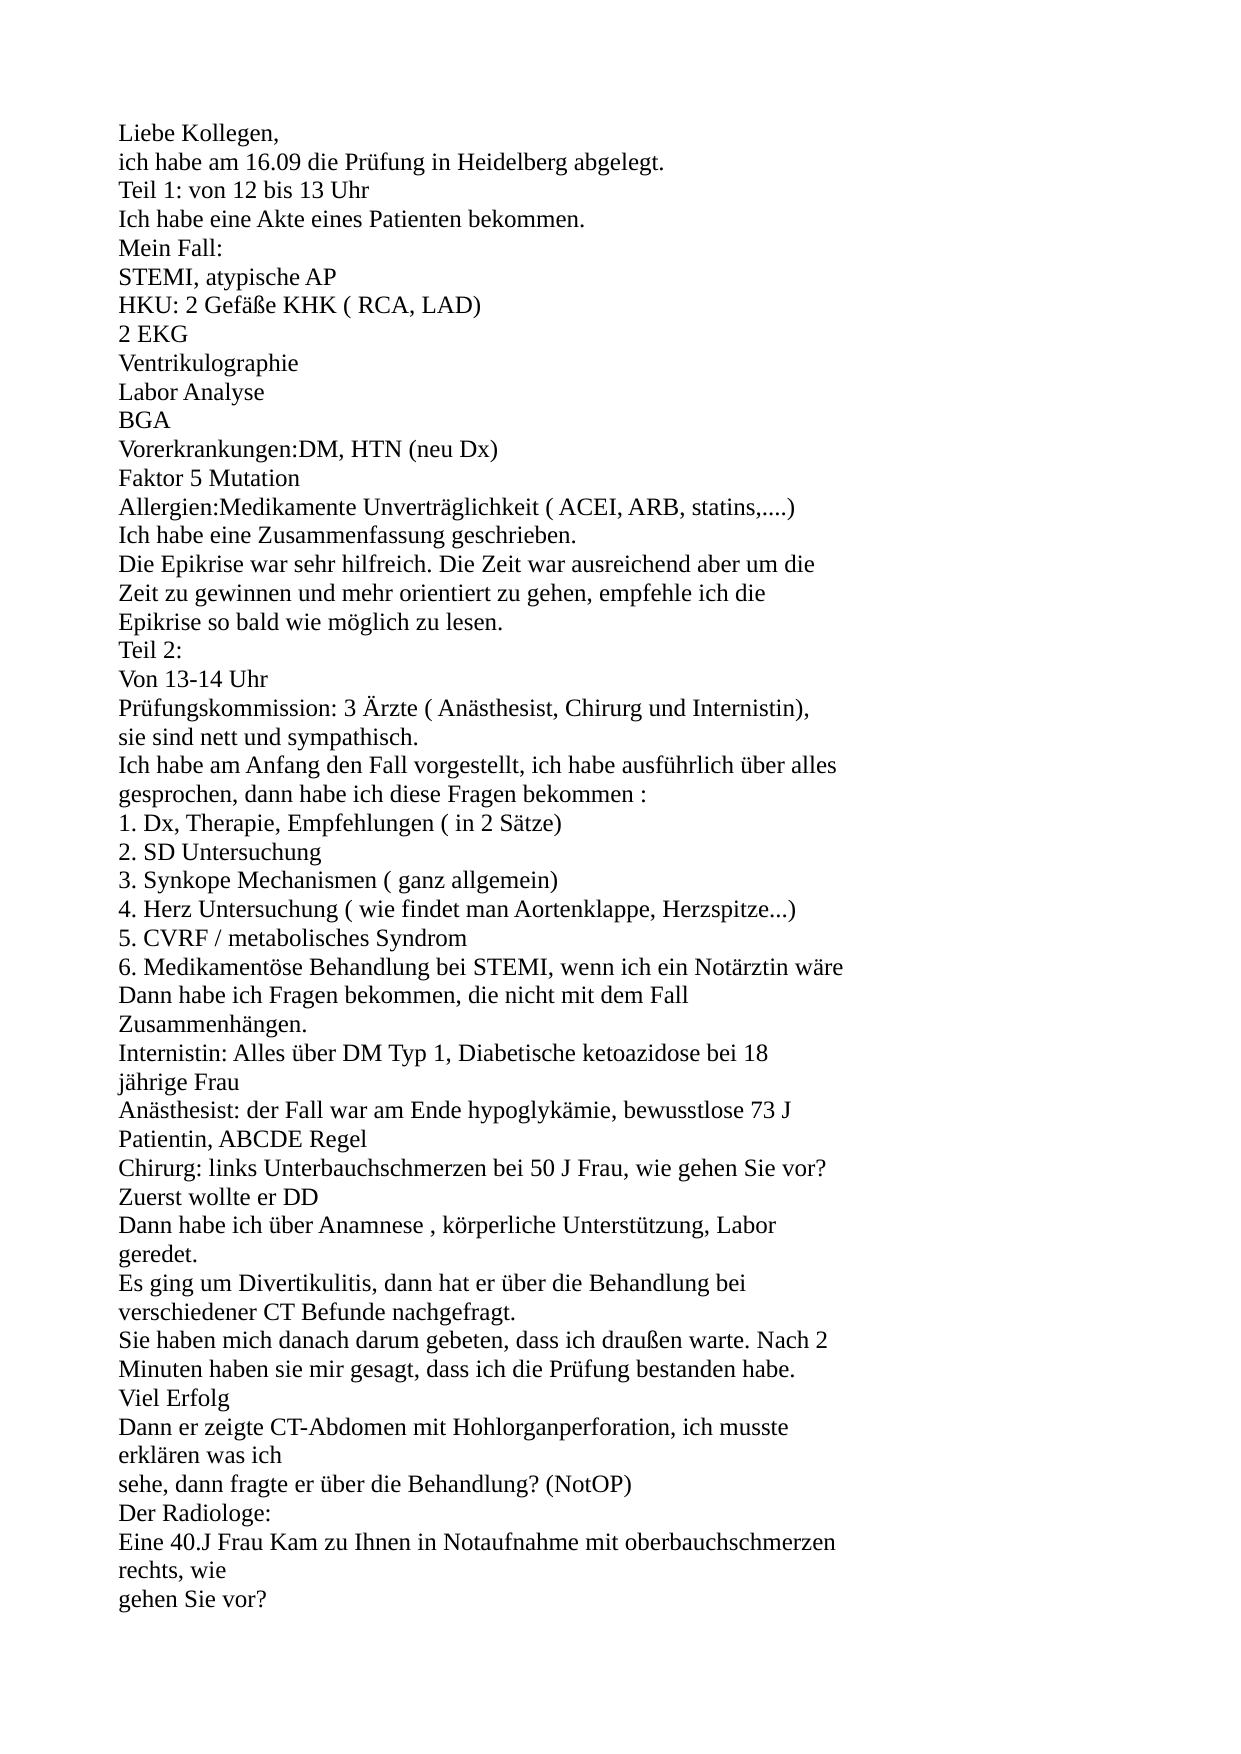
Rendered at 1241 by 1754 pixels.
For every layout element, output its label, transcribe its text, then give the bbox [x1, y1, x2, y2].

text Die Epikrise war sehr hilfreich. Die Zeit war ausreichend aber um die [118, 549, 1122, 578]
text 5. CVRF / metabolisches Syndrom [118, 923, 1122, 952]
text Minuten haben sie mir gesagt, dass ich die Prüfung bestanden habe. [118, 1354, 1122, 1383]
text Labor Analyse [118, 377, 1122, 406]
text rechts, wie [118, 1556, 1122, 1584]
text STEMI, atypische AP [118, 262, 1122, 291]
text Teil 2: [118, 636, 1122, 664]
text Ich habe eine Zusammenfassung geschrieben. [118, 521, 1122, 549]
text Anästhesist: der Fall war am Ende hypoglykämie, bewusstlose 73 J [118, 1096, 1122, 1124]
text 4. Herz Untersuchung ( wie findet man Aortenklappe, Herzspitze...) [118, 894, 1122, 923]
text Dann er zeigte CT-Abdomen mit Hohlorganperforation, ich musste [118, 1412, 1122, 1441]
text 6. Medikamentöse Behandlung bei STEMI, wenn ich ein Notärztin wäre [118, 952, 1122, 981]
text Internistin: Alles über DM Typ 1, Diabetische ketoazidose bei 18 [118, 1038, 1122, 1067]
text Faktor 5 Mutation [118, 463, 1122, 492]
text Zusammenhängen. [118, 1009, 1122, 1038]
text Ich habe am Anfang den Fall vorgestellt, ich habe ausführlich über alles [118, 751, 1122, 779]
text gesprochen, dann habe ich diese Fragen bekommen : [118, 779, 1122, 808]
text HKU: 2 Gefäße KHK ( RCA, LAD) [118, 291, 1122, 319]
text ich habe am 16.09 die Prüfung in Heidelberg abgelegt. [118, 147, 1122, 176]
text Prüfungskommission: 3 Ärzte ( Anästhesist, Chirurg und Internistin), [118, 693, 1122, 722]
text Zeit zu gewinnen und mehr orientiert zu gehen, empfehle ich die [118, 578, 1122, 607]
text Dann habe ich Fragen bekommen, die nicht mit dem Fall [118, 981, 1122, 1009]
text gehen Sie vor? [118, 1584, 1122, 1613]
text geredet. [118, 1239, 1122, 1268]
text Allergien:Medikamente Unverträglichkeit ( ACEI, ARB, statins,....) [118, 492, 1122, 521]
text Vorerkrankungen:DM, HTN (neu Dx) [118, 434, 1122, 463]
text 2. SD Untersuchung [118, 837, 1122, 866]
text sie sind nett und sympathisch. [118, 722, 1122, 751]
text Sie haben mich danach darum gebeten, dass ich draußen warte. Nach 2 [118, 1326, 1122, 1354]
text Teil 1: von 12 bis 13 Uhr [118, 176, 1122, 204]
text jährige Frau [118, 1067, 1122, 1096]
text Ventrikulographie [118, 348, 1122, 377]
text Viel Erfolg [118, 1383, 1122, 1412]
text Von 13-14 Uhr [118, 664, 1122, 693]
text Es ging um Divertikulitis, dann hat er über die Behandlung bei [118, 1268, 1122, 1297]
text 1. Dx, Therapie, Empfehlungen ( in 2 Sätze) [118, 808, 1122, 837]
text Liebe Kollegen, [118, 118, 1122, 147]
text Chirurg: links Unterbauchschmerzen bei 50 J Frau, wie gehen Sie vor? [118, 1153, 1122, 1182]
text Dann habe ich über Anamnese , körperliche Unterstützung, Labor [118, 1211, 1122, 1239]
text Der Radiologe: [118, 1498, 1122, 1527]
text 3. Synkope Mechanismen ( ganz allgemein) [118, 866, 1122, 894]
text verschiedener CT Befunde nachgefragt. [118, 1297, 1122, 1326]
text Ich habe eine Akte eines Patienten bekommen. [118, 204, 1122, 233]
text BGA [118, 406, 1122, 434]
text Eine 40.J Frau Kam zu Ihnen in Notaufnahme mit oberbauchschmerzen [118, 1527, 1122, 1556]
text Mein Fall: [118, 233, 1122, 262]
text Epikrise so bald wie möglich zu lesen. [118, 607, 1122, 636]
text erklären was ich [118, 1441, 1122, 1469]
text Patientin, ABCDE Regel [118, 1124, 1122, 1153]
text Zuerst wollte er DD [118, 1182, 1122, 1211]
text sehe, dann fragte er über die Behandlung? (NotOP) [118, 1469, 1122, 1498]
text 2 EKG [118, 319, 1122, 348]
